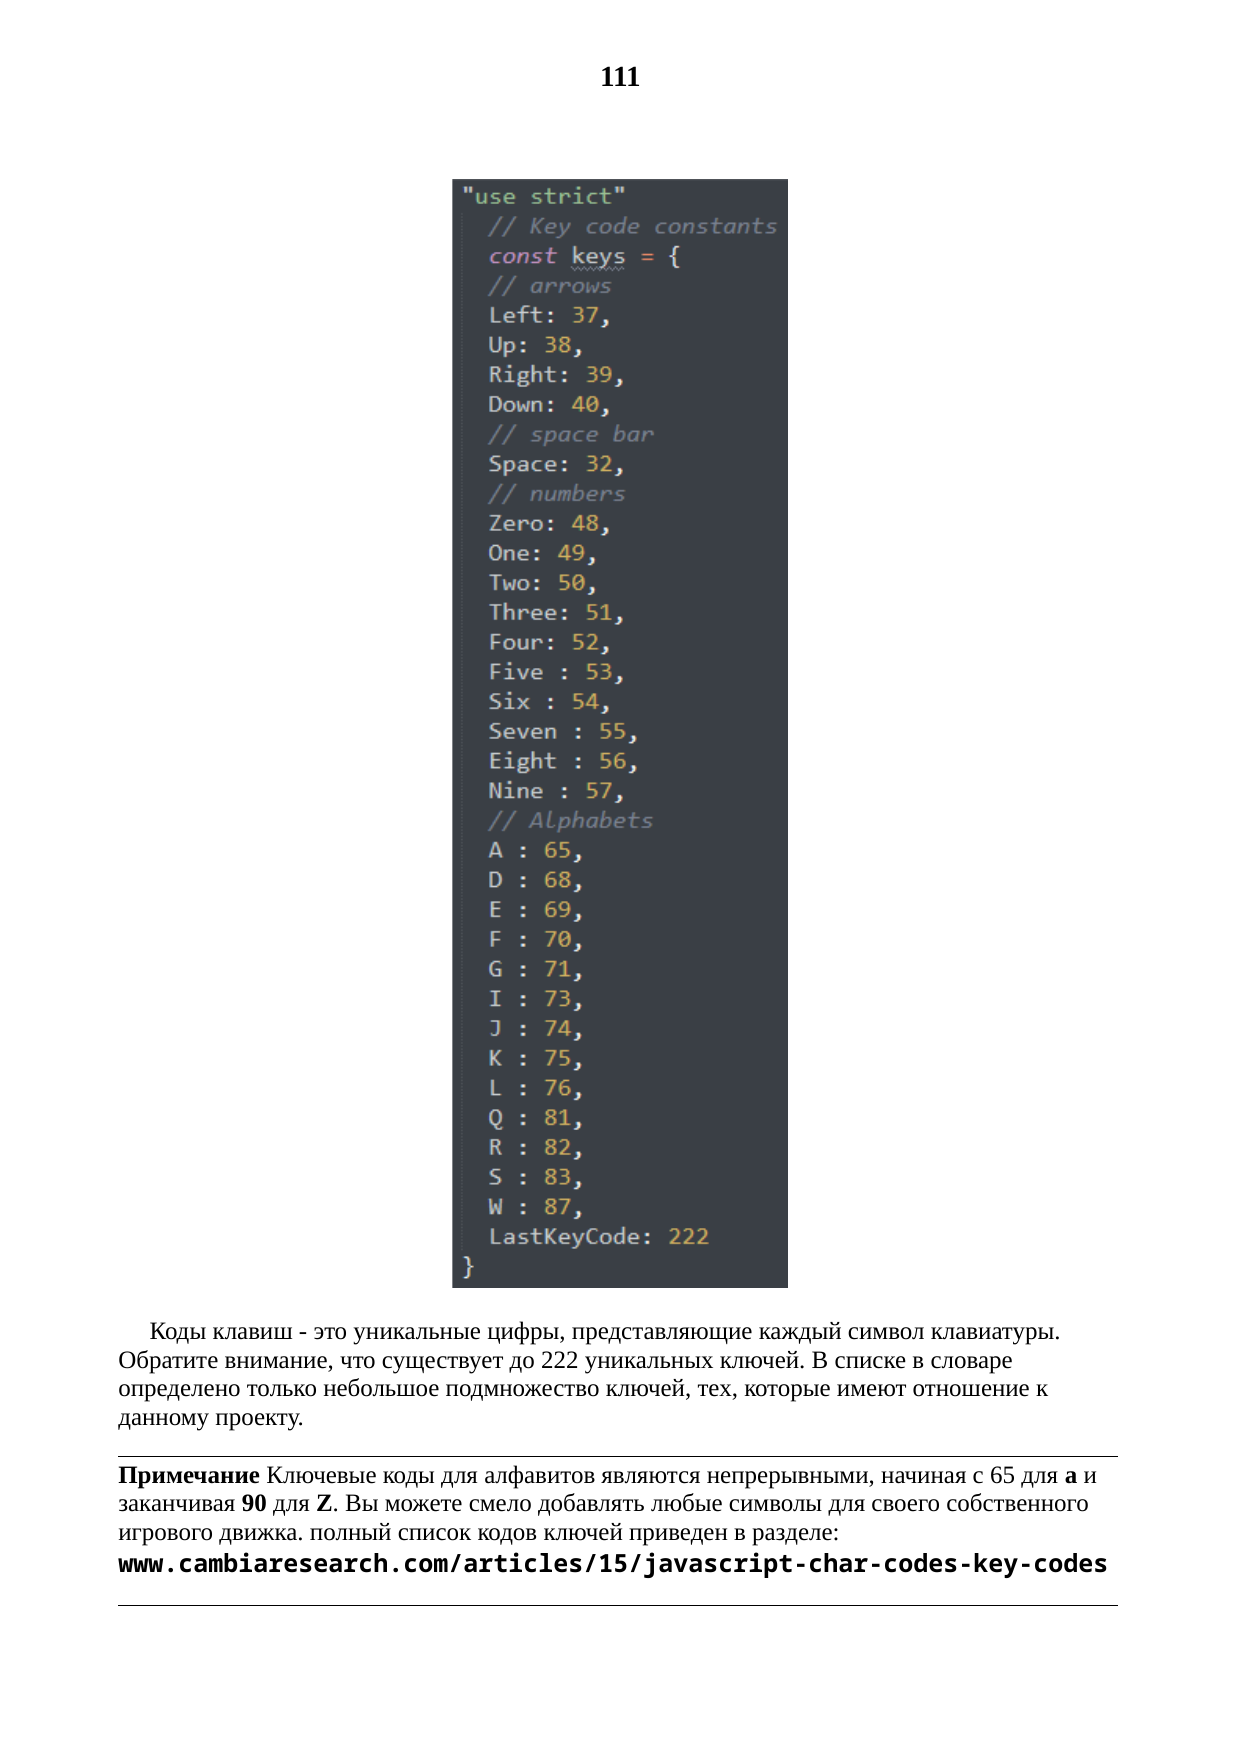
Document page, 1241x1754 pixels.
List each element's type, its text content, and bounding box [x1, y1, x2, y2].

text заканчивая 90 для Z. Вы можете смело добавлять любые символы для своего собственного игрового движка. полный список кодов ключей приведен в разделе: www.cambiaresearch.com/articles/15/javascript-char-codes-key-codes [118, 1488, 1122, 1580]
text Коды клавиш - это уникальные цифры, представляющие каждый символ клавиатуры. Обратите внимание, что существует до 222 уникальных ключей. В списке в словаре определено только небольшое подмножество ключей, тех, которые имеют отношение к данному проекту. [118, 1316, 1122, 1431]
picture [452, 179, 788, 1288]
text Примечание Ключевые коды для алфавитов являются непрерывными, начиная с 65 для a и [118, 1460, 1122, 1488]
